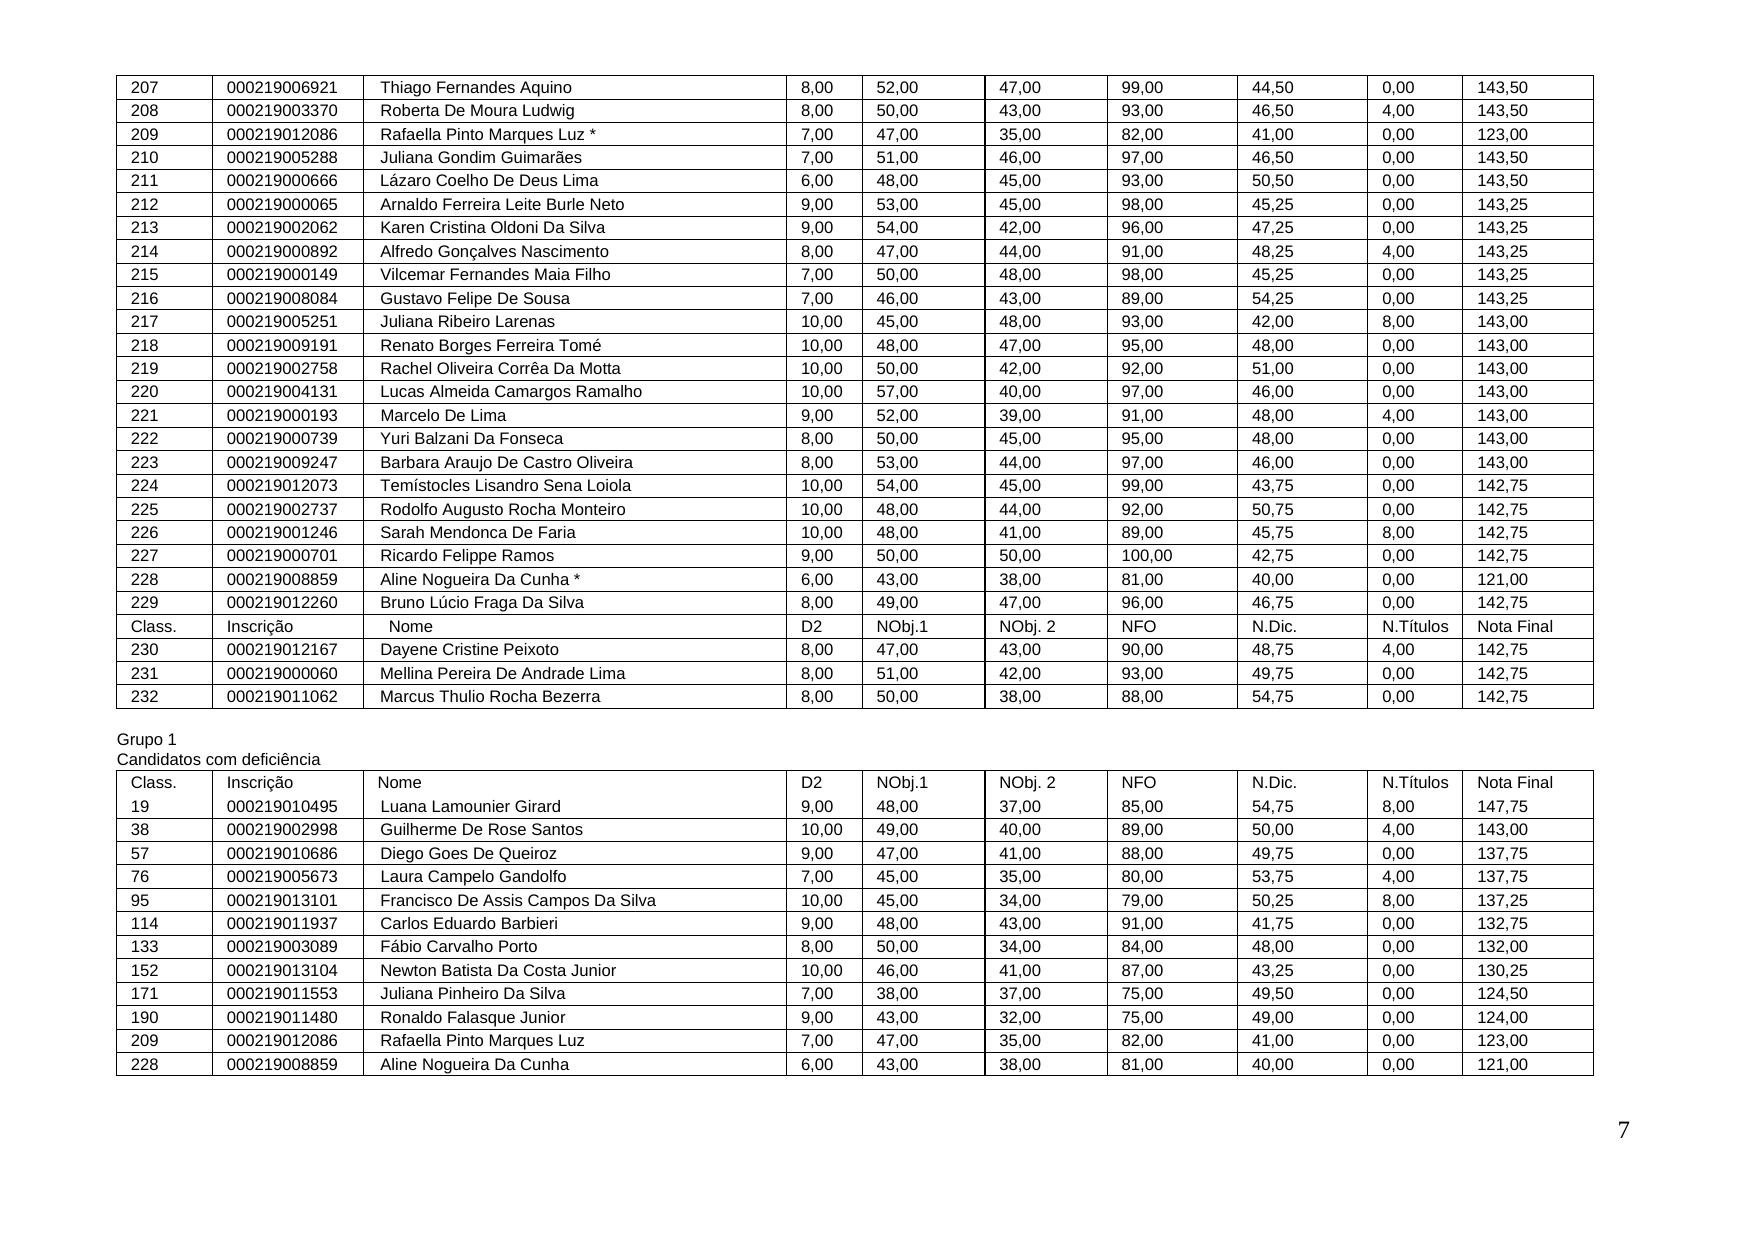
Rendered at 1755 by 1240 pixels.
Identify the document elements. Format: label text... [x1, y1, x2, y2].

table_cell 50,25 [1238, 889, 1367, 911]
table_cell 96,00 [1108, 592, 1237, 614]
table_cell 43,00 [986, 100, 1107, 122]
table_cell 38,00 [986, 1053, 1107, 1075]
table_cell 000219002758 [213, 357, 363, 380]
table_cell 000219000666 [213, 170, 363, 192]
table_cell 8,00 [1368, 521, 1462, 544]
table_cell Laura Campelo Gandolfo [364, 865, 786, 888]
table_cell 0,00 [1368, 451, 1462, 473]
table_cell 41,00 [1238, 123, 1367, 145]
table_cell 228 [117, 568, 212, 591]
table_cell 48,00 [1238, 428, 1367, 450]
table_cell 95,00 [1108, 428, 1237, 450]
table_cell 91,00 [1108, 404, 1237, 427]
table_cell Inscrição [213, 615, 363, 637]
table_cell 000219012073 [213, 475, 363, 497]
table_cell 51,00 [863, 662, 984, 684]
table_cell 35,00 [986, 1030, 1107, 1052]
table_cell 50,00 [863, 428, 984, 450]
table_cell 40,00 [986, 819, 1107, 841]
table_cell Barbara Araujo De Castro Oliveira [364, 451, 786, 473]
table_cell 114 [117, 912, 212, 935]
table_cell 48,25 [1238, 240, 1367, 262]
table_cell 9,00 [787, 912, 862, 935]
table_cell 7,00 [787, 264, 862, 286]
table_cell NFO [1108, 615, 1237, 637]
table_header N.Dic. [1238, 771, 1367, 793]
table_cell 143,50 [1463, 100, 1593, 122]
table_cell 43,00 [863, 1053, 984, 1075]
table_cell Class. [117, 615, 212, 637]
table_cell Rafaella Pinto Marques Luz * [364, 123, 786, 145]
table_cell 142,75 [1463, 475, 1593, 497]
table_cell 7,00 [787, 287, 862, 309]
table_cell 45,00 [986, 193, 1107, 216]
table_cell 143,50 [1463, 146, 1593, 169]
table_cell Aline Nogueira Da Cunha [364, 1053, 786, 1075]
table_cell 45,00 [986, 170, 1107, 192]
table_cell 45,00 [986, 475, 1107, 497]
table_cell 42,00 [986, 217, 1107, 239]
table_cell Gustavo Felipe De Sousa [364, 287, 786, 309]
table_cell 0,00 [1368, 123, 1462, 145]
table_cell 50,00 [863, 545, 984, 567]
table_cell 48,00 [1238, 404, 1367, 427]
table_cell 99,00 [1108, 475, 1237, 497]
table_cell 123,00 [1463, 123, 1593, 145]
table_cell 48,00 [863, 334, 984, 356]
table_cell 000219011937 [213, 912, 363, 935]
table_cell 000219010495 [213, 795, 363, 817]
table_cell 50,00 [863, 264, 984, 286]
table_cell 000219012086 [213, 1030, 363, 1052]
table_cell 50,75 [1238, 498, 1367, 520]
table_cell Rafaella Pinto Marques Luz [364, 1030, 786, 1052]
table_cell 0,00 [1368, 685, 1462, 708]
table_header Nota Final [1463, 771, 1593, 793]
table_cell 40,00 [986, 381, 1107, 403]
table_cell 0,00 [1368, 76, 1462, 98]
table_cell 137,75 [1463, 865, 1593, 888]
table_cell 45,25 [1238, 264, 1367, 286]
table_cell 152 [117, 959, 212, 982]
table_cell 143,00 [1463, 310, 1593, 333]
table_cell 93,00 [1108, 662, 1237, 684]
table_cell 8,00 [787, 451, 862, 473]
table_cell 49,50 [1238, 983, 1367, 1005]
table_cell 45,00 [863, 865, 984, 888]
table_cell 221 [117, 404, 212, 427]
table_cell 121,00 [1463, 568, 1593, 591]
table_cell 46,00 [986, 146, 1107, 169]
table_cell 48,00 [986, 310, 1107, 333]
table_cell 8,00 [787, 936, 862, 958]
table_cell D2 [787, 615, 862, 637]
table_cell 137,25 [1463, 889, 1593, 911]
table_cell 76 [117, 865, 212, 888]
table_cell 87,00 [1108, 959, 1237, 982]
table_cell 000219000065 [213, 193, 363, 216]
table_cell 48,00 [863, 912, 984, 935]
table_cell 43,00 [986, 639, 1107, 661]
table_cell 43,00 [986, 912, 1107, 935]
table_cell 000219010686 [213, 842, 363, 864]
table_cell 89,00 [1108, 819, 1237, 841]
table_cell 143,50 [1463, 170, 1593, 192]
table_cell 89,00 [1108, 287, 1237, 309]
table_cell 51,00 [1238, 357, 1367, 380]
table_cell 38,00 [986, 568, 1107, 591]
table_cell 40,00 [1238, 568, 1367, 591]
table_cell 53,00 [863, 193, 984, 216]
table_cell 000219005673 [213, 865, 363, 888]
table_cell 7,00 [787, 983, 862, 1005]
table_cell 92,00 [1108, 357, 1237, 380]
table_cell 142,75 [1463, 639, 1593, 661]
table_cell 142,75 [1463, 498, 1593, 520]
table_cell 41,00 [986, 842, 1107, 864]
table_cell Rodolfo Augusto Rocha Monteiro [364, 498, 786, 520]
table_cell 46,00 [863, 959, 984, 982]
table_cell 50,00 [863, 685, 984, 708]
table_cell 95 [117, 889, 212, 911]
table_cell 48,00 [1238, 334, 1367, 356]
table_cell 82,00 [1108, 123, 1237, 145]
table_cell 54,75 [1238, 795, 1367, 817]
table_cell 0,00 [1368, 193, 1462, 216]
table_cell 45,75 [1238, 521, 1367, 544]
table_cell Marcus Thulio Rocha Bezerra [364, 685, 786, 708]
table_cell 7,00 [787, 123, 862, 145]
table_header NObj. 2 [986, 771, 1107, 793]
table_cell 19 [117, 795, 212, 817]
table_cell 10,00 [787, 498, 862, 520]
text Grupo 1 [117, 729, 1404, 748]
table_cell 44,00 [986, 498, 1107, 520]
table_cell 84,00 [1108, 936, 1237, 958]
table_header NFO [1108, 771, 1237, 793]
table_cell 54,00 [863, 217, 984, 239]
table_cell 8,00 [787, 685, 862, 708]
table_cell 49,75 [1238, 662, 1367, 684]
table_cell Karen Cristina Oldoni Da Silva [364, 217, 786, 239]
table_cell 000219012260 [213, 592, 363, 614]
table_cell 000219013101 [213, 889, 363, 911]
table_cell 232 [117, 685, 212, 708]
table_cell 226 [117, 521, 212, 544]
table_cell 51,00 [863, 146, 984, 169]
table_cell 10,00 [787, 334, 862, 356]
table_cell 213 [117, 217, 212, 239]
table_cell 143,00 [1463, 381, 1593, 403]
table_cell 4,00 [1368, 404, 1462, 427]
table_cell 75,00 [1108, 983, 1237, 1005]
table_cell 9,00 [787, 404, 862, 427]
table_cell 216 [117, 287, 212, 309]
table_cell 50,00 [863, 936, 984, 958]
table_cell 97,00 [1108, 146, 1237, 169]
table_cell 8,00 [787, 76, 862, 98]
table_cell 0,00 [1368, 912, 1462, 935]
table_cell N.Títulos [1368, 615, 1462, 637]
table_cell 142,75 [1463, 685, 1593, 708]
table_cell 219 [117, 357, 212, 380]
table_cell 43,00 [863, 1006, 984, 1028]
table_cell Guilherme De Rose Santos [364, 819, 786, 841]
table_cell 81,00 [1108, 568, 1237, 591]
table_cell 4,00 [1368, 639, 1462, 661]
table_cell 0,00 [1368, 334, 1462, 356]
table_cell Nota Final [1463, 615, 1593, 637]
table_cell Rachel Oliveira Corrêa Da Motta [364, 357, 786, 380]
table_cell 42,75 [1238, 545, 1367, 567]
table_cell 000219011062 [213, 685, 363, 708]
table_cell 6,00 [787, 568, 862, 591]
table_cell 92,00 [1108, 498, 1237, 520]
table_cell 39,00 [986, 404, 1107, 427]
table_cell 209 [117, 123, 212, 145]
table_cell 48,00 [863, 170, 984, 192]
table_cell 42,00 [1238, 310, 1367, 333]
table_cell 79,00 [1108, 889, 1237, 911]
table_cell 37,00 [986, 983, 1107, 1005]
table_cell 0,00 [1368, 381, 1462, 403]
table_cell NObj.1 [863, 615, 984, 637]
table_cell Yuri Balzani Da Fonseca [364, 428, 786, 450]
table_cell 48,00 [863, 498, 984, 520]
table_cell 50,00 [863, 100, 984, 122]
table_cell 38,00 [986, 685, 1107, 708]
table_cell 0,00 [1368, 146, 1462, 169]
table_cell 10,00 [787, 521, 862, 544]
table_cell 42,00 [986, 662, 1107, 684]
table_cell 218 [117, 334, 212, 356]
table_cell 132,75 [1463, 912, 1593, 935]
table_cell 9,00 [787, 795, 862, 817]
table_cell 47,00 [863, 1030, 984, 1052]
table_cell Mellina Pereira De Andrade Lima [364, 662, 786, 684]
table_cell 0,00 [1368, 1006, 1462, 1028]
table_cell 45,00 [863, 310, 984, 333]
table_cell 41,00 [1238, 1030, 1367, 1052]
table_cell 0,00 [1368, 170, 1462, 192]
table_cell 000219008859 [213, 1053, 363, 1075]
table_cell 000219000892 [213, 240, 363, 262]
table_cell 0,00 [1368, 936, 1462, 958]
table_cell 10,00 [787, 381, 862, 403]
table_cell 32,00 [986, 1006, 1107, 1028]
table_cell 45,00 [863, 889, 984, 911]
table_cell 207 [117, 76, 212, 98]
table_cell 43,00 [986, 287, 1107, 309]
table_cell Diego Goes De Queiroz [364, 842, 786, 864]
table_cell 143,00 [1463, 404, 1593, 427]
table_cell 124,00 [1463, 1006, 1593, 1028]
table_cell 9,00 [787, 193, 862, 216]
table_cell 143,25 [1463, 264, 1593, 286]
table_cell 97,00 [1108, 381, 1237, 403]
table_cell 8,00 [787, 100, 862, 122]
table_cell 143,00 [1463, 428, 1593, 450]
table_cell 000219003089 [213, 936, 363, 958]
table_cell 217 [117, 310, 212, 333]
table_cell 000219003370 [213, 100, 363, 122]
table_cell 10,00 [787, 889, 862, 911]
table_cell 52,00 [863, 76, 984, 98]
table_cell 8,00 [787, 240, 862, 262]
table_cell Sarah Mendonca De Faria [364, 521, 786, 544]
table_cell 88,00 [1108, 685, 1237, 708]
table_cell 142,75 [1463, 545, 1593, 567]
table_cell 7,00 [787, 865, 862, 888]
table_cell 43,00 [863, 568, 984, 591]
table_cell 210 [117, 146, 212, 169]
table_cell 000219008859 [213, 568, 363, 591]
table_cell 208 [117, 100, 212, 122]
table_cell 34,00 [986, 936, 1107, 958]
table_cell 9,00 [787, 217, 862, 239]
table_cell 215 [117, 264, 212, 286]
table_cell Ricardo Felippe Ramos [364, 545, 786, 567]
table_cell 91,00 [1108, 912, 1237, 935]
table_cell 4,00 [1368, 865, 1462, 888]
table_cell 220 [117, 381, 212, 403]
table_cell 47,00 [863, 842, 984, 864]
table_cell 0,00 [1368, 357, 1462, 380]
table_cell 222 [117, 428, 212, 450]
table_cell 000219000701 [213, 545, 363, 567]
table_cell 43,25 [1238, 959, 1367, 982]
table_cell 54,75 [1238, 685, 1367, 708]
table_cell 000219009247 [213, 451, 363, 473]
table_cell 000219002998 [213, 819, 363, 841]
table_cell Juliana Ribeiro Larenas [364, 310, 786, 333]
table_cell 44,50 [1238, 76, 1367, 98]
table_cell 50,00 [986, 545, 1107, 567]
table_cell Juliana Pinheiro Da Silva [364, 983, 786, 1005]
table_cell 8,00 [1368, 310, 1462, 333]
table_header Class. [117, 771, 212, 793]
table_cell 47,00 [986, 592, 1107, 614]
table_cell 8,00 [787, 639, 862, 661]
table_header N.Títulos [1368, 771, 1462, 793]
table_cell 000219000739 [213, 428, 363, 450]
table_cell 47,00 [863, 240, 984, 262]
table_cell 137,75 [1463, 842, 1593, 864]
table_cell 9,00 [787, 545, 862, 567]
table_cell 44,00 [986, 451, 1107, 473]
table_cell Dayene Cristine Peixoto [364, 639, 786, 661]
table_cell 57 [117, 842, 212, 864]
table_cell 37,00 [986, 795, 1107, 817]
table_cell Temístocles Lisandro Sena Loiola [364, 475, 786, 497]
table_cell 85,00 [1108, 795, 1237, 817]
table_cell 143,25 [1463, 217, 1593, 239]
table_cell 10,00 [787, 357, 862, 380]
table_cell 000219006921 [213, 76, 363, 98]
table_cell 53,00 [863, 451, 984, 473]
table_cell 143,25 [1463, 287, 1593, 309]
table_cell 190 [117, 1006, 212, 1028]
table_cell 147,75 [1463, 795, 1593, 817]
table_cell 000219005288 [213, 146, 363, 169]
table_cell Marcelo De Lima [364, 404, 786, 427]
table_cell 47,00 [986, 334, 1107, 356]
table_cell 143,00 [1463, 334, 1593, 356]
table_cell 54,00 [863, 475, 984, 497]
table_cell 100,00 [1108, 545, 1237, 567]
table_cell 49,00 [863, 592, 984, 614]
table_cell 98,00 [1108, 264, 1237, 286]
table_cell 0,00 [1368, 662, 1462, 684]
table_cell 000219013104 [213, 959, 363, 982]
table_cell Roberta De Moura Ludwig [364, 100, 786, 122]
table_cell Aline Nogueira Da Cunha * [364, 568, 786, 591]
table_cell 0,00 [1368, 592, 1462, 614]
table_cell Newton Batista Da Costa Junior [364, 959, 786, 982]
table_cell 0,00 [1368, 1053, 1462, 1075]
table_header Nome [364, 771, 786, 793]
table_cell 46,50 [1238, 146, 1367, 169]
table_cell NObj. 2 [986, 615, 1107, 637]
table_cell 35,00 [986, 123, 1107, 145]
table_cell 123,00 [1463, 1030, 1593, 1052]
table_cell 45,00 [986, 428, 1107, 450]
table_cell 0,00 [1368, 959, 1462, 982]
table_cell 49,00 [1238, 1006, 1367, 1028]
table_cell 48,00 [986, 264, 1107, 286]
table_cell 93,00 [1108, 310, 1237, 333]
table_cell 47,00 [863, 123, 984, 145]
table_cell 0,00 [1368, 428, 1462, 450]
table_cell 81,00 [1108, 1053, 1237, 1075]
table_cell 0,00 [1368, 983, 1462, 1005]
table_cell 000219009191 [213, 334, 363, 356]
table_cell 223 [117, 451, 212, 473]
table_cell 8,00 [1368, 889, 1462, 911]
table_cell 000219002737 [213, 498, 363, 520]
table_cell Juliana Gondim Guimarães [364, 146, 786, 169]
table_cell 10,00 [787, 310, 862, 333]
table_cell Carlos Eduardo Barbieri [364, 912, 786, 935]
table_header NObj.1 [863, 771, 984, 793]
table_cell 133 [117, 936, 212, 958]
table_cell 93,00 [1108, 100, 1237, 122]
table_cell 143,25 [1463, 240, 1593, 262]
table_cell 46,00 [1238, 451, 1367, 473]
table_cell 4,00 [1368, 100, 1462, 122]
table_cell 97,00 [1108, 451, 1237, 473]
table_cell 45,25 [1238, 193, 1367, 216]
table_cell 88,00 [1108, 842, 1237, 864]
table_cell 209 [117, 1030, 212, 1052]
table_cell 000219001246 [213, 521, 363, 544]
table_cell 227 [117, 545, 212, 567]
table_cell 7,00 [787, 1030, 862, 1052]
table_cell 000219012086 [213, 123, 363, 145]
table_cell 000219000060 [213, 662, 363, 684]
table_cell 91,00 [1108, 240, 1237, 262]
table_cell 231 [117, 662, 212, 684]
table_cell 41,00 [986, 959, 1107, 982]
table_cell 54,25 [1238, 287, 1367, 309]
table_cell 44,00 [986, 240, 1107, 262]
table_cell 0,00 [1368, 217, 1462, 239]
table_cell Thiago Fernandes Aquino [364, 76, 786, 98]
table_cell Arnaldo Ferreira Leite Burle Neto [364, 193, 786, 216]
text Candidatos com deficiência [117, 750, 1404, 769]
table_cell 82,00 [1108, 1030, 1237, 1052]
table_cell 38,00 [863, 983, 984, 1005]
table_cell 211 [117, 170, 212, 192]
table_cell 000219002062 [213, 217, 363, 239]
table_cell Alfredo Gonçalves Nascimento [364, 240, 786, 262]
table_cell 000219011480 [213, 1006, 363, 1028]
table_cell 10,00 [787, 819, 862, 841]
table_cell 47,00 [986, 76, 1107, 98]
table_cell 000219005251 [213, 310, 363, 333]
table_cell 230 [117, 639, 212, 661]
table_cell 000219011553 [213, 983, 363, 1005]
table_cell Luana Lamounier Girard [364, 795, 786, 817]
table_cell 47,00 [863, 639, 984, 661]
table_cell 224 [117, 475, 212, 497]
table_cell 98,00 [1108, 193, 1237, 216]
table_cell 47,25 [1238, 217, 1367, 239]
table_cell N.Dic. [1238, 615, 1367, 637]
table_cell 000219000193 [213, 404, 363, 427]
table_cell 214 [117, 240, 212, 262]
table_cell 50,00 [863, 357, 984, 380]
table_cell 143,25 [1463, 193, 1593, 216]
table_cell 0,00 [1368, 287, 1462, 309]
table_cell 46,50 [1238, 100, 1367, 122]
table_cell 96,00 [1108, 217, 1237, 239]
table_header Inscrição [213, 771, 363, 793]
table_cell 50,50 [1238, 170, 1367, 192]
table_cell 95,00 [1108, 334, 1237, 356]
table_cell 142,75 [1463, 592, 1593, 614]
table_cell Lázaro Coelho De Deus Lima [364, 170, 786, 192]
table_cell 53,75 [1238, 865, 1367, 888]
table_cell 34,00 [986, 889, 1107, 911]
table_cell 8,00 [787, 428, 862, 450]
table_cell 41,00 [986, 521, 1107, 544]
table_cell 142,75 [1463, 521, 1593, 544]
table_cell 90,00 [1108, 639, 1237, 661]
table_cell 0,00 [1368, 842, 1462, 864]
table_cell 80,00 [1108, 865, 1237, 888]
table_cell Francisco De Assis Campos Da Silva [364, 889, 786, 911]
table_cell Ronaldo Falasque Junior [364, 1006, 786, 1028]
table_cell 52,00 [863, 404, 984, 427]
table_cell 121,00 [1463, 1053, 1593, 1075]
table_cell 0,00 [1368, 498, 1462, 520]
table_cell 8,00 [787, 592, 862, 614]
table_cell 229 [117, 592, 212, 614]
table_cell 228 [117, 1053, 212, 1075]
table_cell 89,00 [1108, 521, 1237, 544]
table_cell 000219012167 [213, 639, 363, 661]
table_cell 48,75 [1238, 639, 1367, 661]
table_cell 6,00 [787, 170, 862, 192]
table_cell 10,00 [787, 959, 862, 982]
table_cell 000219008084 [213, 287, 363, 309]
table_cell 0,00 [1368, 1030, 1462, 1052]
table_cell 212 [117, 193, 212, 216]
table_cell 46,00 [863, 287, 984, 309]
table_cell 46,75 [1238, 592, 1367, 614]
table_cell 50,00 [1238, 819, 1367, 841]
table_cell 000219004131 [213, 381, 363, 403]
table_cell 225 [117, 498, 212, 520]
table_cell 0,00 [1368, 264, 1462, 286]
table_cell 8,00 [1368, 795, 1462, 817]
table_cell 35,00 [986, 865, 1107, 888]
table_cell 57,00 [863, 381, 984, 403]
table_cell 143,00 [1463, 451, 1593, 473]
table_cell 143,00 [1463, 819, 1593, 841]
table_cell 130,25 [1463, 959, 1593, 982]
table_cell 48,00 [863, 795, 984, 817]
table_cell 000219000149 [213, 264, 363, 286]
table_cell Fábio Carvalho Porto [364, 936, 786, 958]
table_cell 40,00 [1238, 1053, 1367, 1075]
table_cell 38 [117, 819, 212, 841]
table_cell Nome [364, 615, 786, 637]
table_cell 9,00 [787, 1006, 862, 1028]
table_cell 0,00 [1368, 545, 1462, 567]
table_cell 49,00 [863, 819, 984, 841]
table_cell Vilcemar Fernandes Maia Filho [364, 264, 786, 286]
table_cell 171 [117, 983, 212, 1005]
table_cell 0,00 [1368, 475, 1462, 497]
table_cell 143,50 [1463, 76, 1593, 98]
table_cell 46,00 [1238, 381, 1367, 403]
table_cell Lucas Almeida Camargos Ramalho [364, 381, 786, 403]
table_cell 7,00 [787, 146, 862, 169]
table_cell 48,00 [1238, 936, 1367, 958]
table_cell 8,00 [787, 662, 862, 684]
table_cell 9,00 [787, 842, 862, 864]
table_cell 4,00 [1368, 240, 1462, 262]
table_cell 41,75 [1238, 912, 1367, 935]
table_cell 132,00 [1463, 936, 1593, 958]
table_cell 43,75 [1238, 475, 1367, 497]
table_cell 142,75 [1463, 662, 1593, 684]
table_cell 75,00 [1108, 1006, 1237, 1028]
table_cell Bruno Lúcio Fraga Da Silva [364, 592, 786, 614]
table_cell 99,00 [1108, 76, 1237, 98]
table_cell 4,00 [1368, 819, 1462, 841]
table_cell 6,00 [787, 1053, 862, 1075]
table_cell 124,50 [1463, 983, 1593, 1005]
table_cell 48,00 [863, 521, 984, 544]
table_cell 42,00 [986, 357, 1107, 380]
table_cell 49,75 [1238, 842, 1367, 864]
table_cell Renato Borges Ferreira Tomé [364, 334, 786, 356]
table_cell 0,00 [1368, 568, 1462, 591]
table_header D2 [787, 771, 862, 793]
table_cell 93,00 [1108, 170, 1237, 192]
table_cell 10,00 [787, 475, 862, 497]
table_cell 143,00 [1463, 357, 1593, 380]
